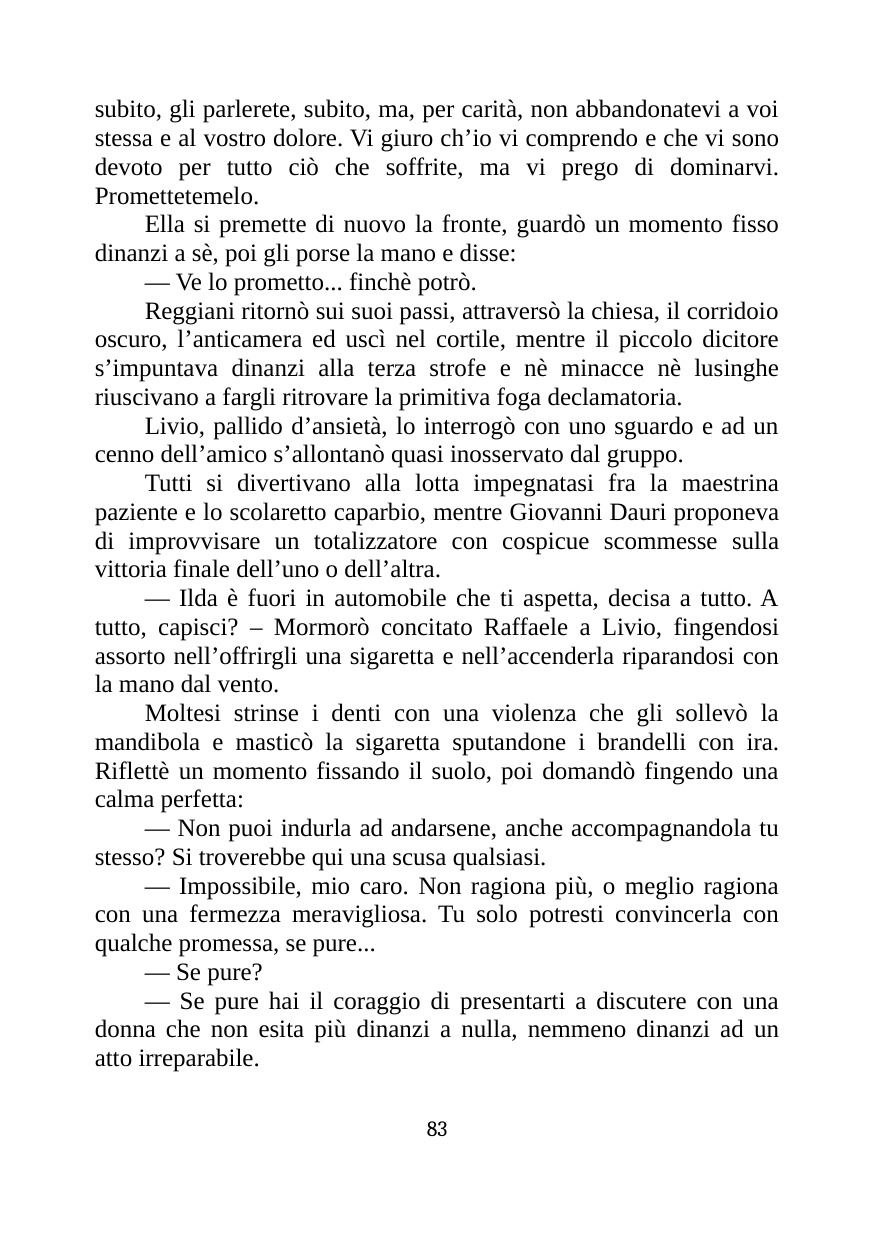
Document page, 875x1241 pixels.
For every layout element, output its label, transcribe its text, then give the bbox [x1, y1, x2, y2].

text Moltesi strinse i denti con una violenza che gli sollevò la mandibola e masticò la sigaretta sputandone i brandelli con ira. Riflettè un momento fissando il suolo, poi domandò fingendo una calma perfetta: [94, 698, 779, 813]
text — Se pure hai il coraggio di presentarti a discutere con una donna che non esita più dinanzi a nulla, nemmeno dinanzi ad un atto irreparabile. [94, 986, 779, 1072]
text Livio, pallido d’ansietà, lo interrogò con uno sguardo e ad un cenno dell’amico s’allontanò quasi inosservato dal gruppo. [94, 411, 779, 468]
text Reggiani ritornò sui suoi passi, attraversò la chiesa, il corridoio oscuro, l’anticamera ed uscì nel cortile, mentre il piccolo dicitore s’impuntava dinanzi alla terza strofe e nè minacce nè lusinghe riuscivano a fargli ritrovare la primitiva foga declamatoria. [94, 296, 779, 411]
text — Se pure? [94, 957, 779, 986]
text — Ilda è fuori in automobile che ti aspetta, decisa a tutto. A tutto, capisci? – Mormorò concitato Raffaele a Livio, fingendosi assorto nell’offrirgli una sigaretta e nell’accenderla riparandosi con la mano dal vento. [94, 583, 779, 698]
text subito, gli parlerete, subito, ma, per carità, non abbandonatevi a voi stessa e al vostro dolore. Vi giuro ch’io vi comprendo e che vi sono devoto per tutto ciò che soffrite, ma vi prego di dominarvi. Promettetemelo. [94, 94, 779, 209]
text Ella si premette di nuovo la fronte, guardò un momento fisso dinanzi a sè, poi gli porse la mano e disse: [94, 209, 779, 267]
text — Ve lo prometto... finchè potrò. [94, 267, 779, 296]
text — Impossibile, mio caro. Non ragiona più, o meglio ragiona con una fermezza meravigliosa. Tu solo potresti convincerla con qualche promessa, se pure... [94, 871, 779, 957]
text — Non puoi indurla ad andarsene, anche accompagnandola tu stesso? Si troverebbe qui una scusa qualsiasi. [94, 813, 779, 871]
text Tutti si divertivano alla lotta impegnatasi fra la maestrina paziente e lo scolaretto caparbio, mentre Giovanni Dauri proponeva di improvvisare un totalizzatore con cospicue scommesse sulla vittoria finale dell’uno o dell’altra. [94, 468, 779, 583]
